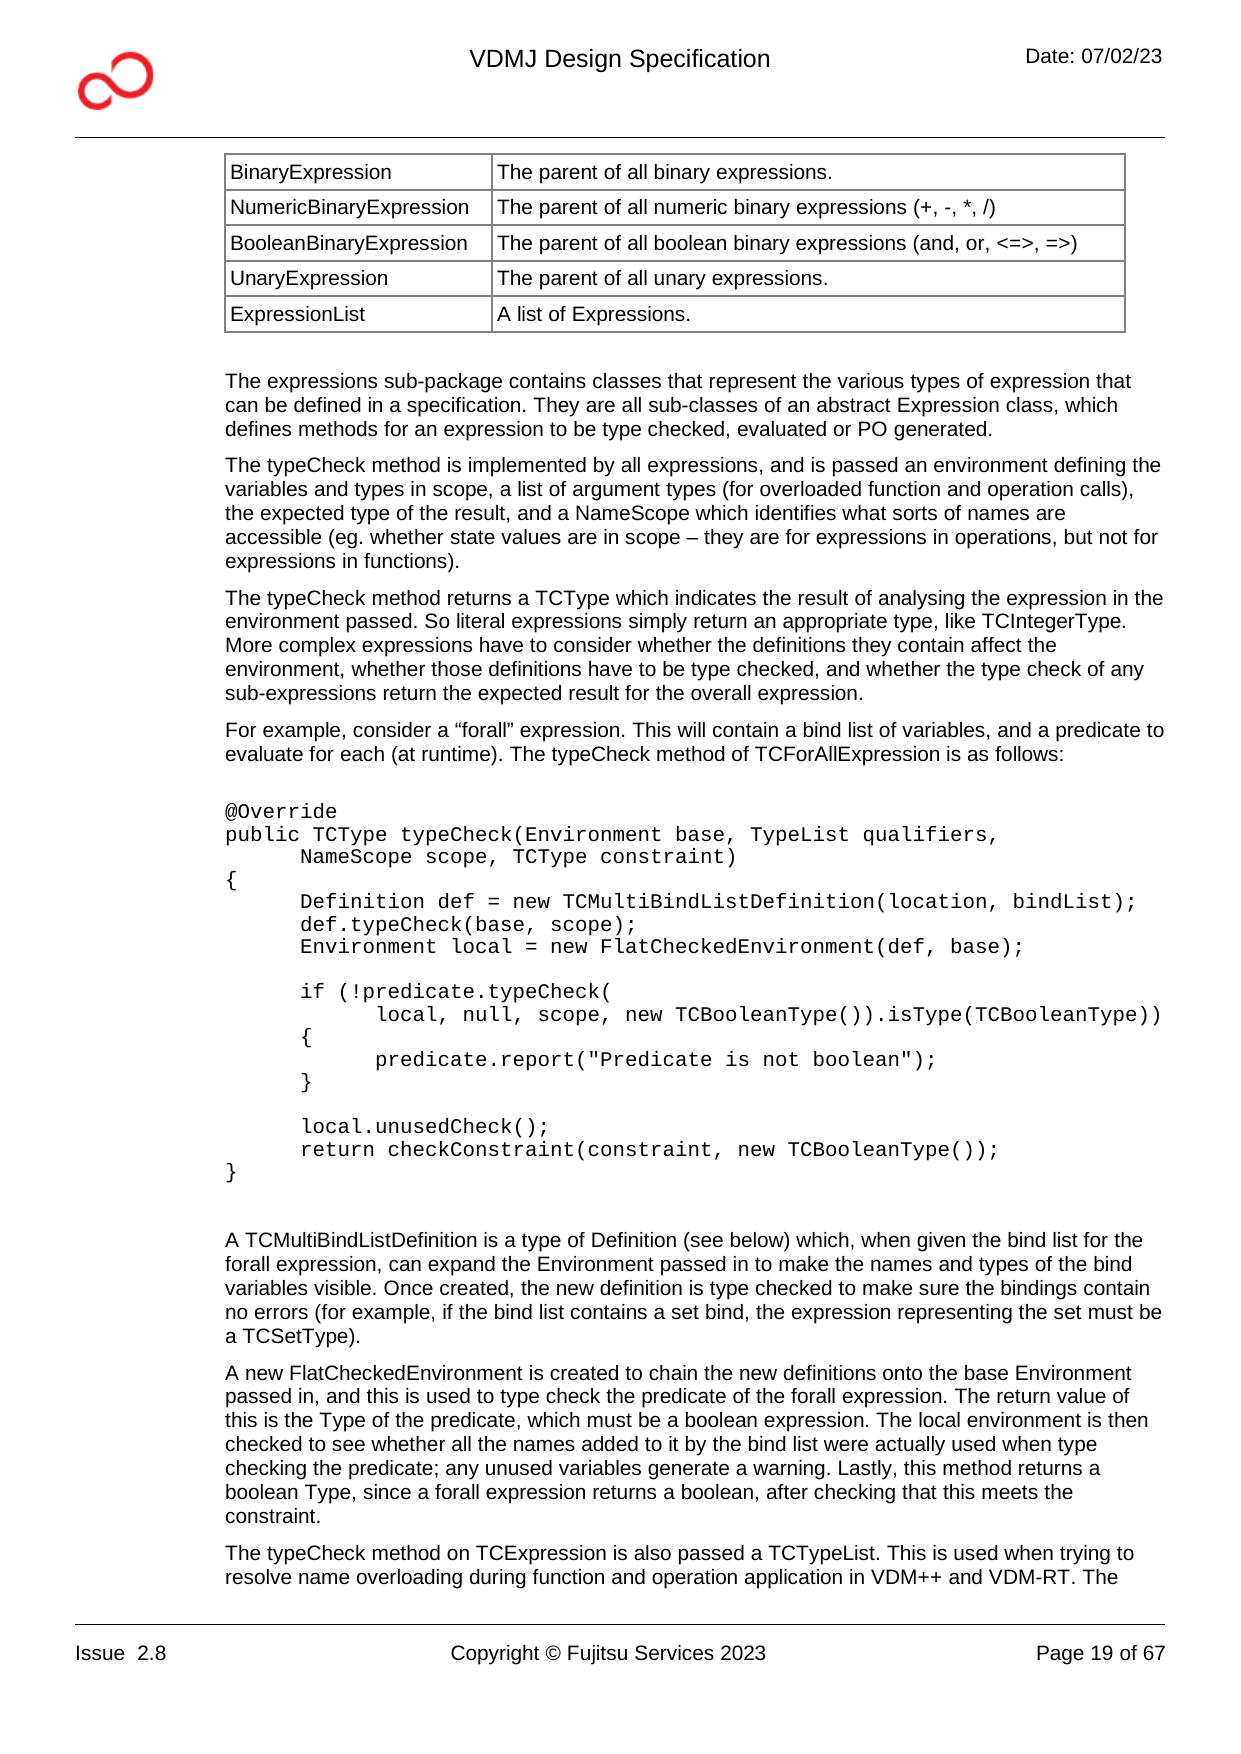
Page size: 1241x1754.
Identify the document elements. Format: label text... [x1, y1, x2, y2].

table_cell UnaryExpression [226, 262, 491, 295]
text def.typeCheck(base, scope); [225, 913, 1165, 936]
table_cell BinaryExpression [226, 155, 491, 188]
text NameScope scope, TCType constraint) [225, 846, 1165, 868]
text The typeCheck method returns a TCType which indicates the result of analysing the expression in the environment passed. So literal expressions simply return an appropriate type, like TCIntegerType. More complex expressions have to consider whether the definitions they contain affect the environment, whether those definitions have to be type checked, and whether the type check of any sub-expressions return the expected result for the overall expression. [225, 586, 1165, 706]
table_cell ExpressionList [226, 297, 491, 331]
text { [225, 1026, 1165, 1048]
text } [225, 1161, 1165, 1183]
text } [225, 1071, 1165, 1093]
text local, null, scope, new TCBooleanType()).isType(TCBooleanType)) [225, 1003, 1165, 1026]
text The typeCheck method is implemented by all expressions, and is passed an environment defining the variables and types in scope, a list of argument types (for overloaded function and operation calls), the expected type of the result, and a NameScope which identifies what sorts of names are accessible (eg. whether state values are in scope – they are for expressions in operations, but not for expressions in functions). [225, 453, 1165, 573]
table_cell BooleanBinaryExpression [226, 226, 491, 259]
text Definition def = new TCMultiBindListDefinition(location, bindList); [225, 891, 1165, 913]
text A TCMultiBindListDefinition is a type of Definition (see below) which, when given the bind list for the forall expression, can expand the Environment passed in to make the names and types of the bind variables visible. Once created, the new definition is type checked to make sure the bindings contain no errors (for example, if the bind list contains a set bind, the expression representing the set must be a TCSetType). [225, 1228, 1165, 1348]
text if (!predicate.typeCheck( [225, 981, 1165, 1003]
picture [78, 44, 153, 120]
text return checkConstraint(constraint, new TCBooleanType()); [225, 1138, 1165, 1161]
text The expressions sub-package contains classes that represent the various types of expression that can be defined in a specification. They are all sub-classes of an abstract Expression class, which defines methods for an expression to be type checked, evaluated or PO generated. [225, 369, 1165, 441]
text @Override [225, 801, 1165, 823]
text public TCType typeCheck(Environment base, TypeList qualifiers, [225, 823, 1165, 846]
table_cell The parent of all binary expressions. [493, 155, 1124, 188]
text local.unusedCheck(); [225, 1116, 1165, 1138]
text { [225, 868, 1165, 891]
text predicate.report("Predicate is not boolean"); [225, 1048, 1165, 1071]
text The typeCheck method on TCExpression is also passed a TCTypeList. This is used when trying to resolve name overloading during function and operation application in VDM++ and VDM-RT. The [225, 1541, 1165, 1589]
table_cell The parent of all unary expressions. [493, 262, 1124, 295]
table_cell A list of Expressions. [493, 297, 1124, 331]
text For example, consider a “forall” expression. This will contain a bind list of variables, and a predicate to evaluate for each (at runtime). The typeCheck method of TCForAllExpression is as follows: [225, 718, 1165, 766]
table_cell The parent of all numeric binary expressions (+, -, *, /) [493, 191, 1124, 224]
table_cell The parent of all boolean binary expressions (and, or, <=>, =>) [493, 226, 1124, 259]
table_cell NumericBinaryExpression [226, 191, 491, 224]
text Environment local = new FlatCheckedEnvironment(def, base); [225, 936, 1165, 958]
text A new FlatCheckedEnvironment is created to chain the new definitions onto the base Environment passed in, and this is used to type check the predicate of the forall expression. The return value of this is the Type of the predicate, which must be a boolean expression. The local environment is then checked to see whether all the names added to it by the bind list were actually used when type checking the predicate; any unused variables generate a warning. Lastly, this method returns a boolean Type, since a forall expression returns a boolean, after checking that this meets the constraint. [225, 1361, 1165, 1528]
